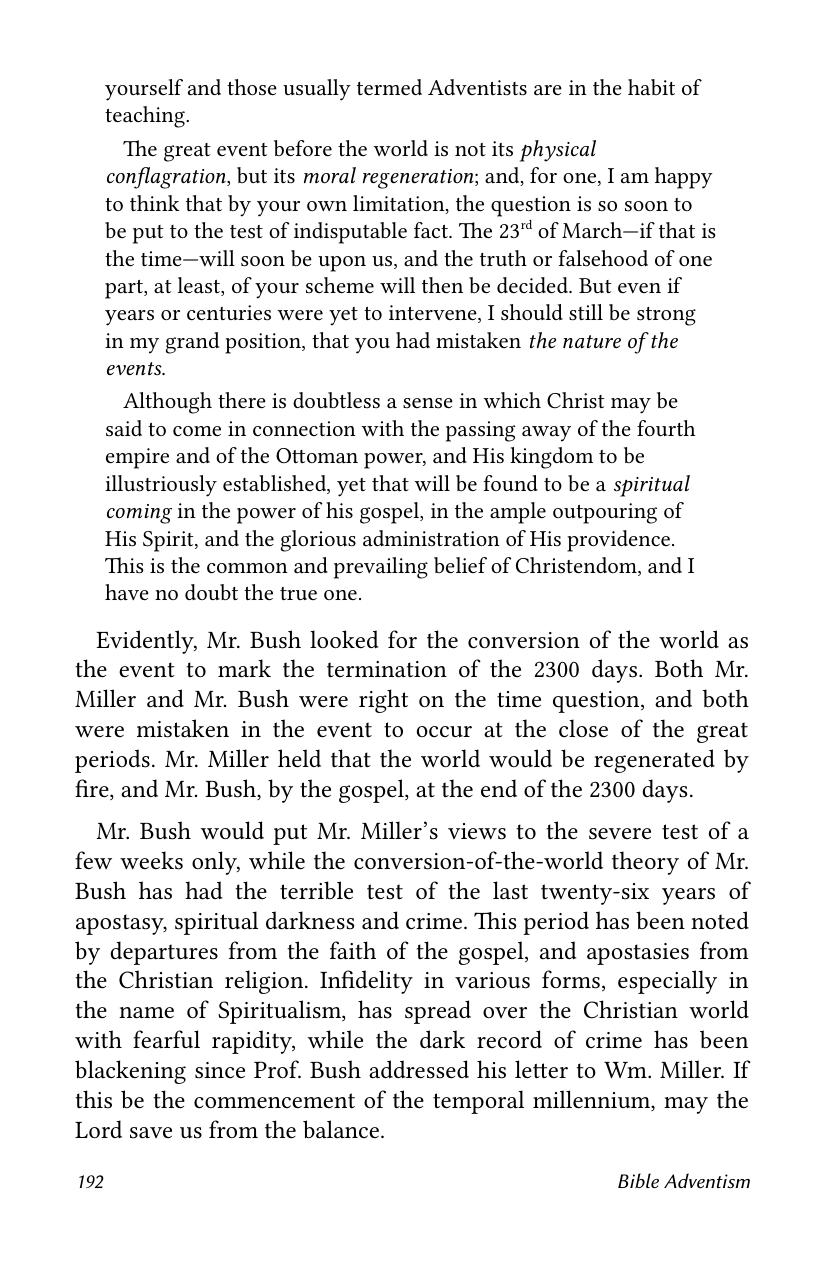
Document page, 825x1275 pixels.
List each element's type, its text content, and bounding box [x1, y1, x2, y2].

text Although there is doubtless a sense in which Christ may be said to come in connection with the passing away of the fourth empire and of the Ottoman power, and His kingdom to be illustriously established, yet that will be found to be a spiritual coming in the power of his gospel, in the ample outpouring of His Spirit, and the glorious administration of His providence. This is the common and prevailing belief of Christendom, and I have no doubt the true one. [105, 388, 720, 606]
text Mr. Bush would put Mr. Miller’s views to the severe test of a few weeks only, while the conversion-of-the-world theory of Mr. Bush has had the terrible test of the last twenty-six years of apostasy, spiritual darkness and crime. This period has been noted by departures from the faith of the gospel, and apostasies from the Christian religion. Infidelity in various forms, especially in the name of Spiritualism, has spread over the Christian world with fearful rapidity, while the dark record of crime has been blackening since Prof. Bush addressed his letter to Wm. Miller. If this be the commencement of the temporal millennium, may the Lord save us from the balance. [75, 817, 750, 1144]
text yourself and those usually termed Adventists are in the habit of teaching. [105, 75, 720, 128]
text The great event before the world is not its physical conflagration, but its moral regeneration; and, for one, I am happy to think that by your own limitation, the question is so soon to be put to the test of indisputable fact. The 23rd of March—if that is the time—will soon be upon us, and the truth or falsehood of one part, at least, of your scheme will then be decided. But even if years or centuries were yet to intervene, I should still be strong in my grand position, that you had mistaken the nature of the events. [105, 136, 720, 381]
text Evidently, Mr. Bush looked for the conversion of the world as the event to mark the termination of the 2300 days. Both Mr. Miller and Mr. Bush were right on the time question, and both were mistaken in the event to occur at the close of the great periods. Mr. Miller held that the world would be regenerated by fire, and Mr. Bush, by the gospel, at the end of the 2300 days. [75, 626, 750, 804]
